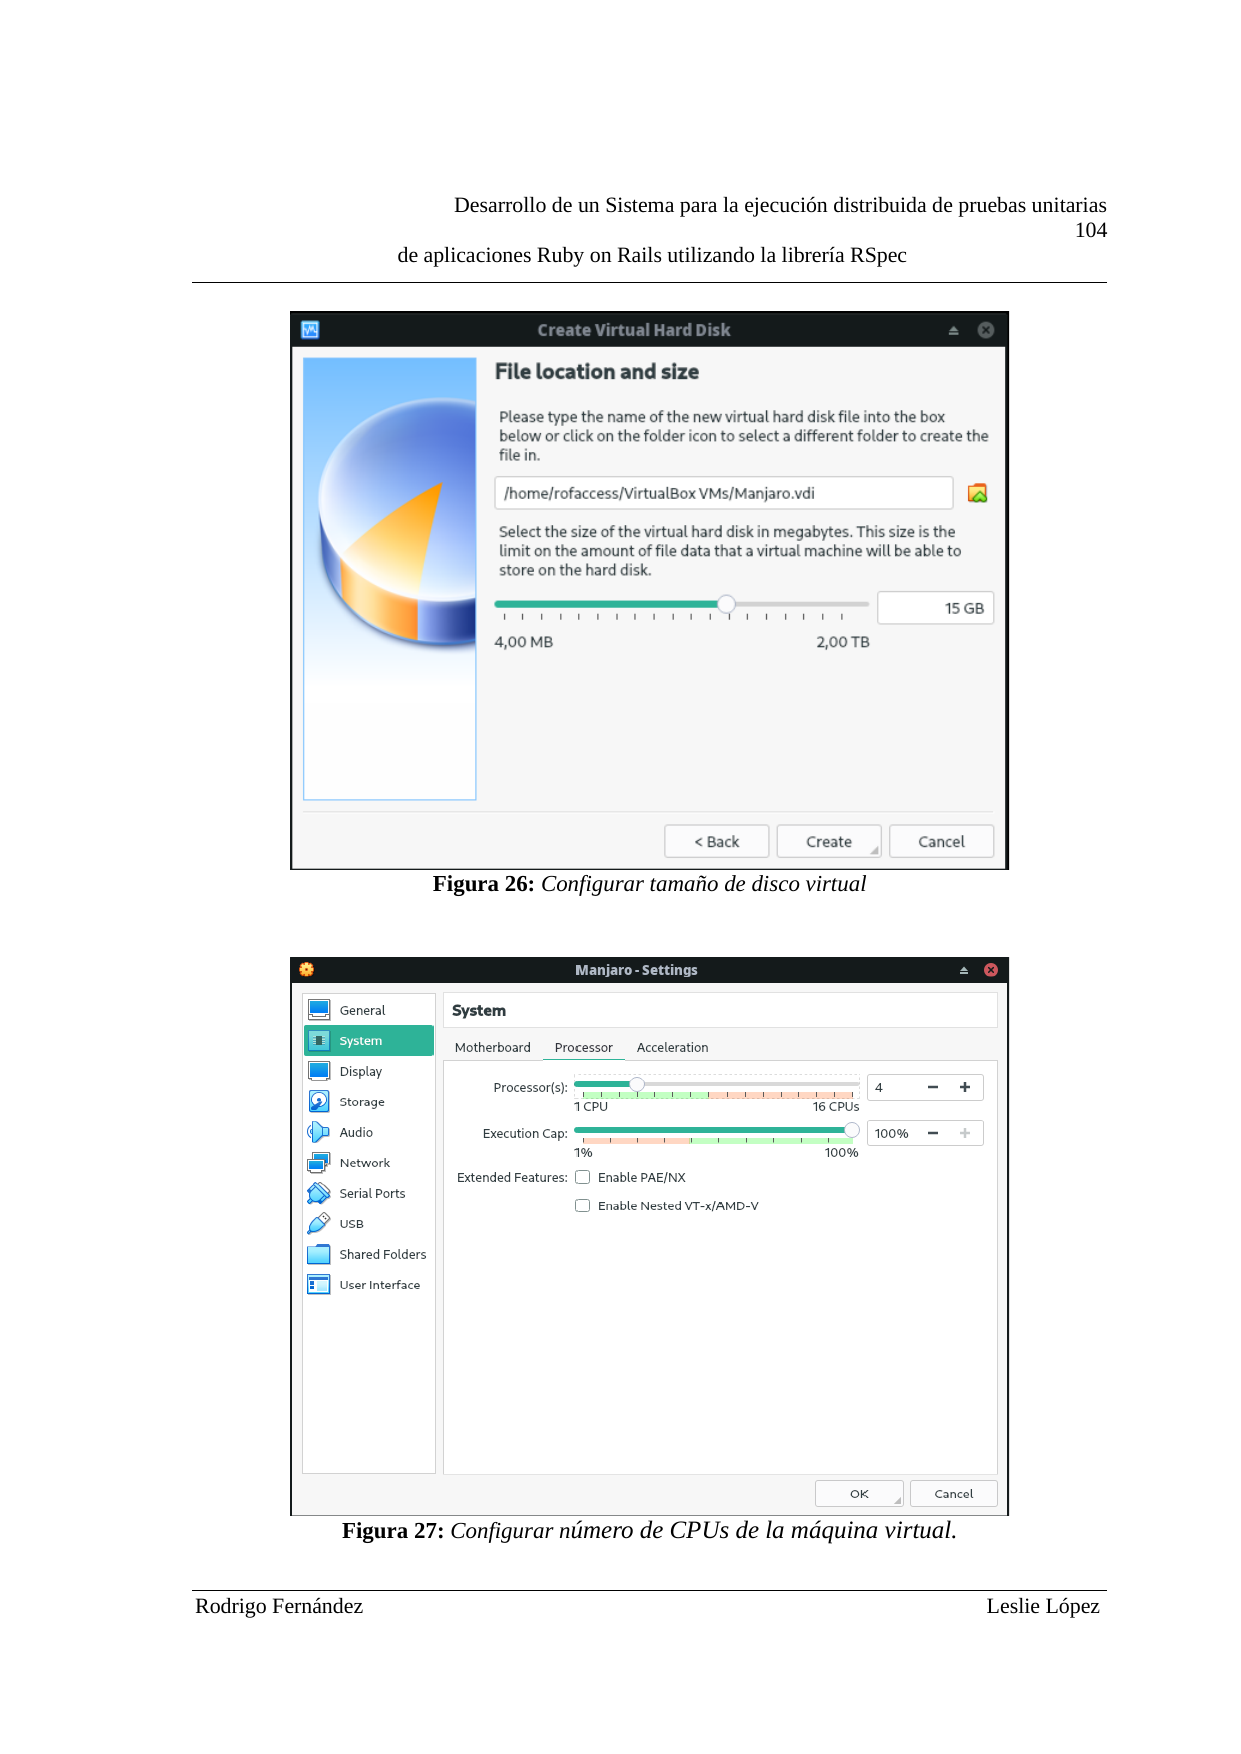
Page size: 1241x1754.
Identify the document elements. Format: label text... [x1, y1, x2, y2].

text Figura 26: Configurar tamaño de disco virtual [290, 870, 1009, 896]
picture [290, 311, 1010, 870]
picture [290, 957, 1010, 1516]
text Figura 27: Configurar número de CPUs de la máquina virtual. [290, 1516, 1009, 1544]
